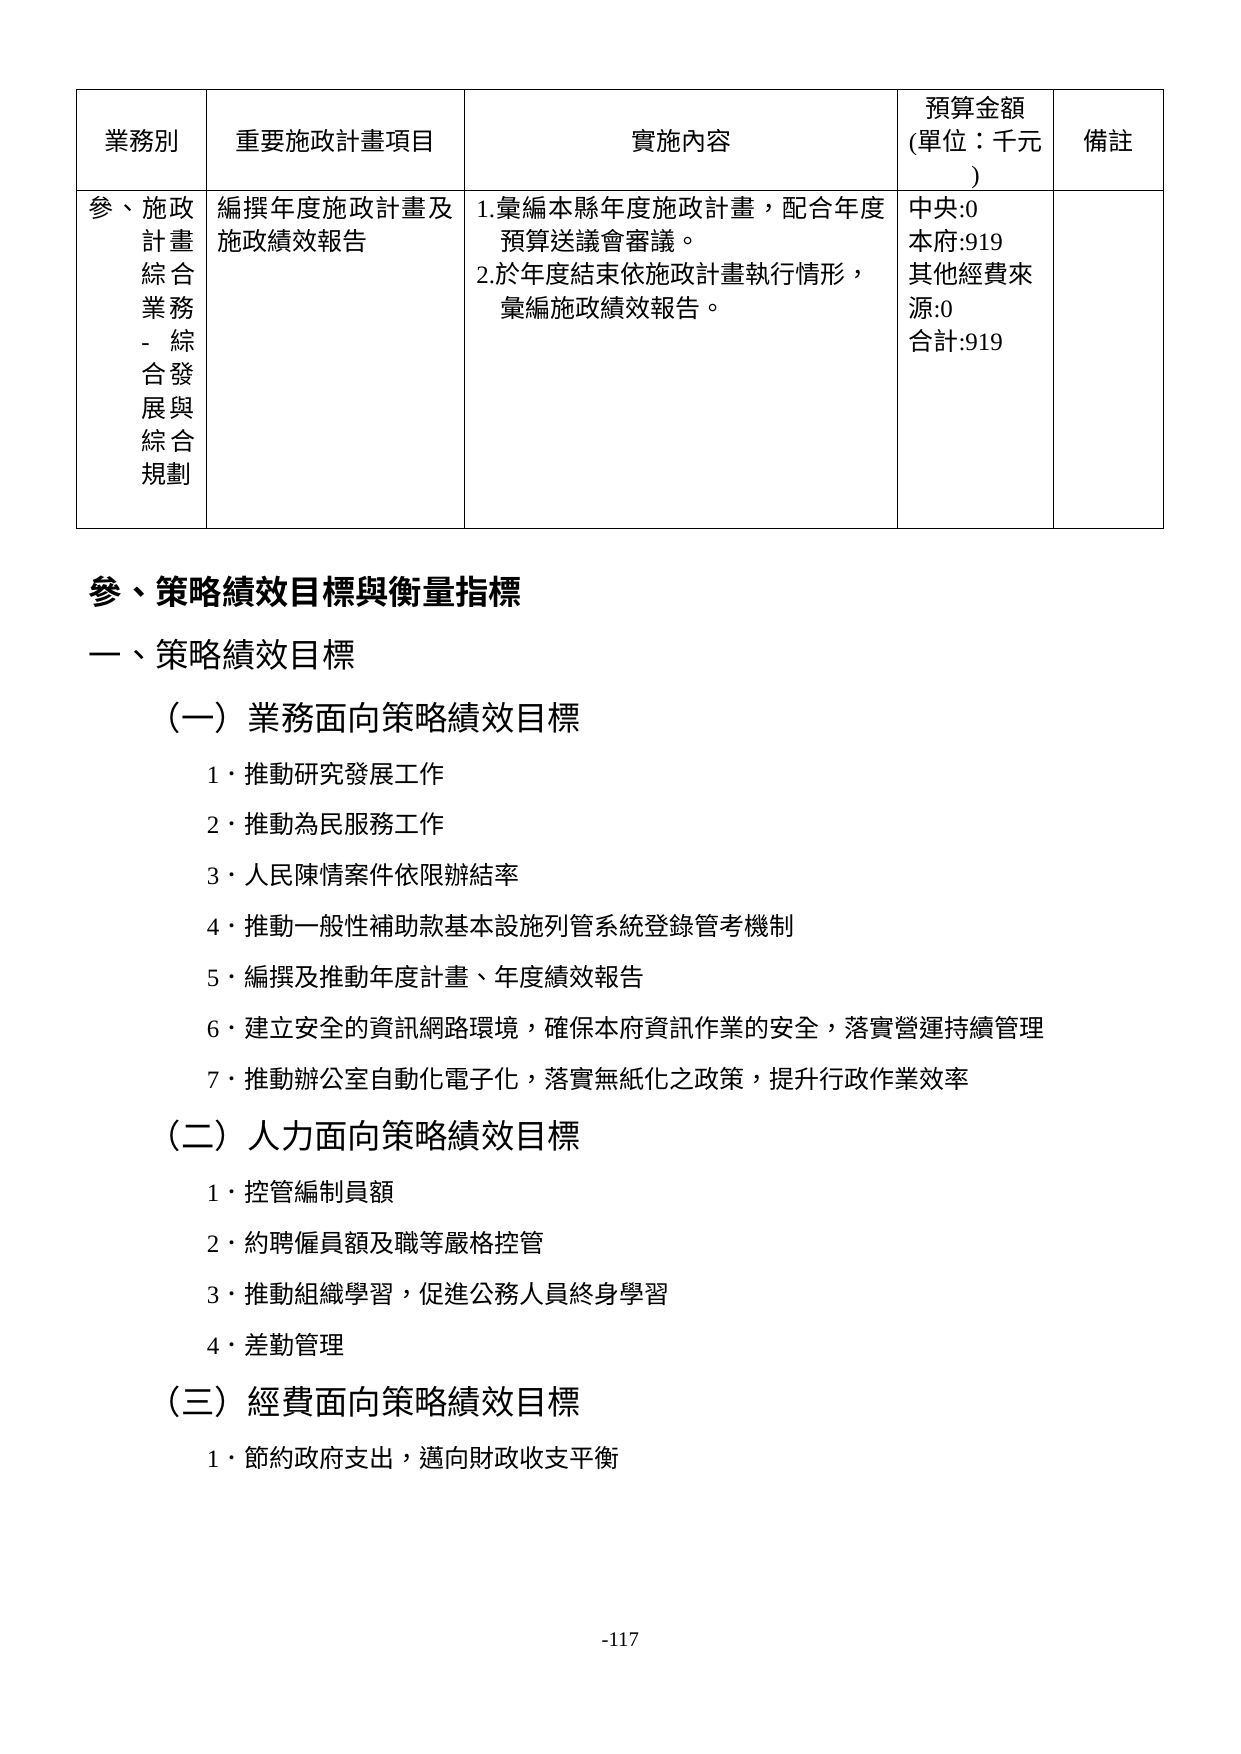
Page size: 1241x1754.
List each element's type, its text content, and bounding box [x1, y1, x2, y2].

list 推動組織學習，促進公務人員終身學習 [207, 1274, 1152, 1311]
list 編撰及推動年度計畫、年度績效報告 [207, 957, 1152, 994]
table_header 備註 [1054, 90, 1163, 190]
list 推動為民服務工作 [207, 805, 1152, 841]
table_cell 中央:0 本府:919 其他經費來源:0 合計:919 [898, 191, 1053, 528]
list 推動辦公室自動化電子化，落實無紙化之政策，提升行政作業效率 [207, 1059, 1152, 1095]
list 節約政府支出，邁向財政收支平衡 [207, 1439, 1152, 1475]
list 控管編制員額 [207, 1173, 1152, 1209]
text （三）經費面向策略績效目標 [148, 1376, 1152, 1424]
table_cell [1054, 191, 1163, 528]
table_cell 1.彙編本縣年度施政計畫，配合年度預算送議會審議。 2.於年度結束依施政計畫執行情形，彙編施政績效報告。 [465, 191, 897, 528]
list 推動一般性補助款基本設施列管系統登錄管考機制 [207, 907, 1152, 943]
table_header 重要施政計畫項目 [207, 90, 464, 190]
text 參、策略績效目標與衡量指標 [88, 566, 1152, 614]
list 約聘僱員額及職等嚴格控管 [207, 1224, 1152, 1260]
list 差勤管理 [207, 1325, 1152, 1362]
table_header 預算金額 (單位：千元) [898, 90, 1053, 190]
text （二）人力面向策略績效目標 [148, 1110, 1152, 1158]
table_header 實施內容 [465, 90, 897, 190]
table_cell 參、施政計畫綜合業務-綜合發展與綜合規劃 [77, 191, 206, 528]
list 人民陳情案件依限辦結率 [207, 856, 1152, 892]
table_cell 編撰年度施政計畫及施政績效報告 [207, 191, 464, 528]
text （一）業務面向策略績效目標 [148, 691, 1152, 739]
list 建立安全的資訊網路環境，確保本府資訊作業的安全，落實營運持續管理 [207, 1008, 1152, 1044]
text 一、策略績效目標 [88, 628, 1152, 677]
table_header 業務別 [77, 90, 206, 190]
list 推動研究發展工作 [207, 754, 1152, 790]
